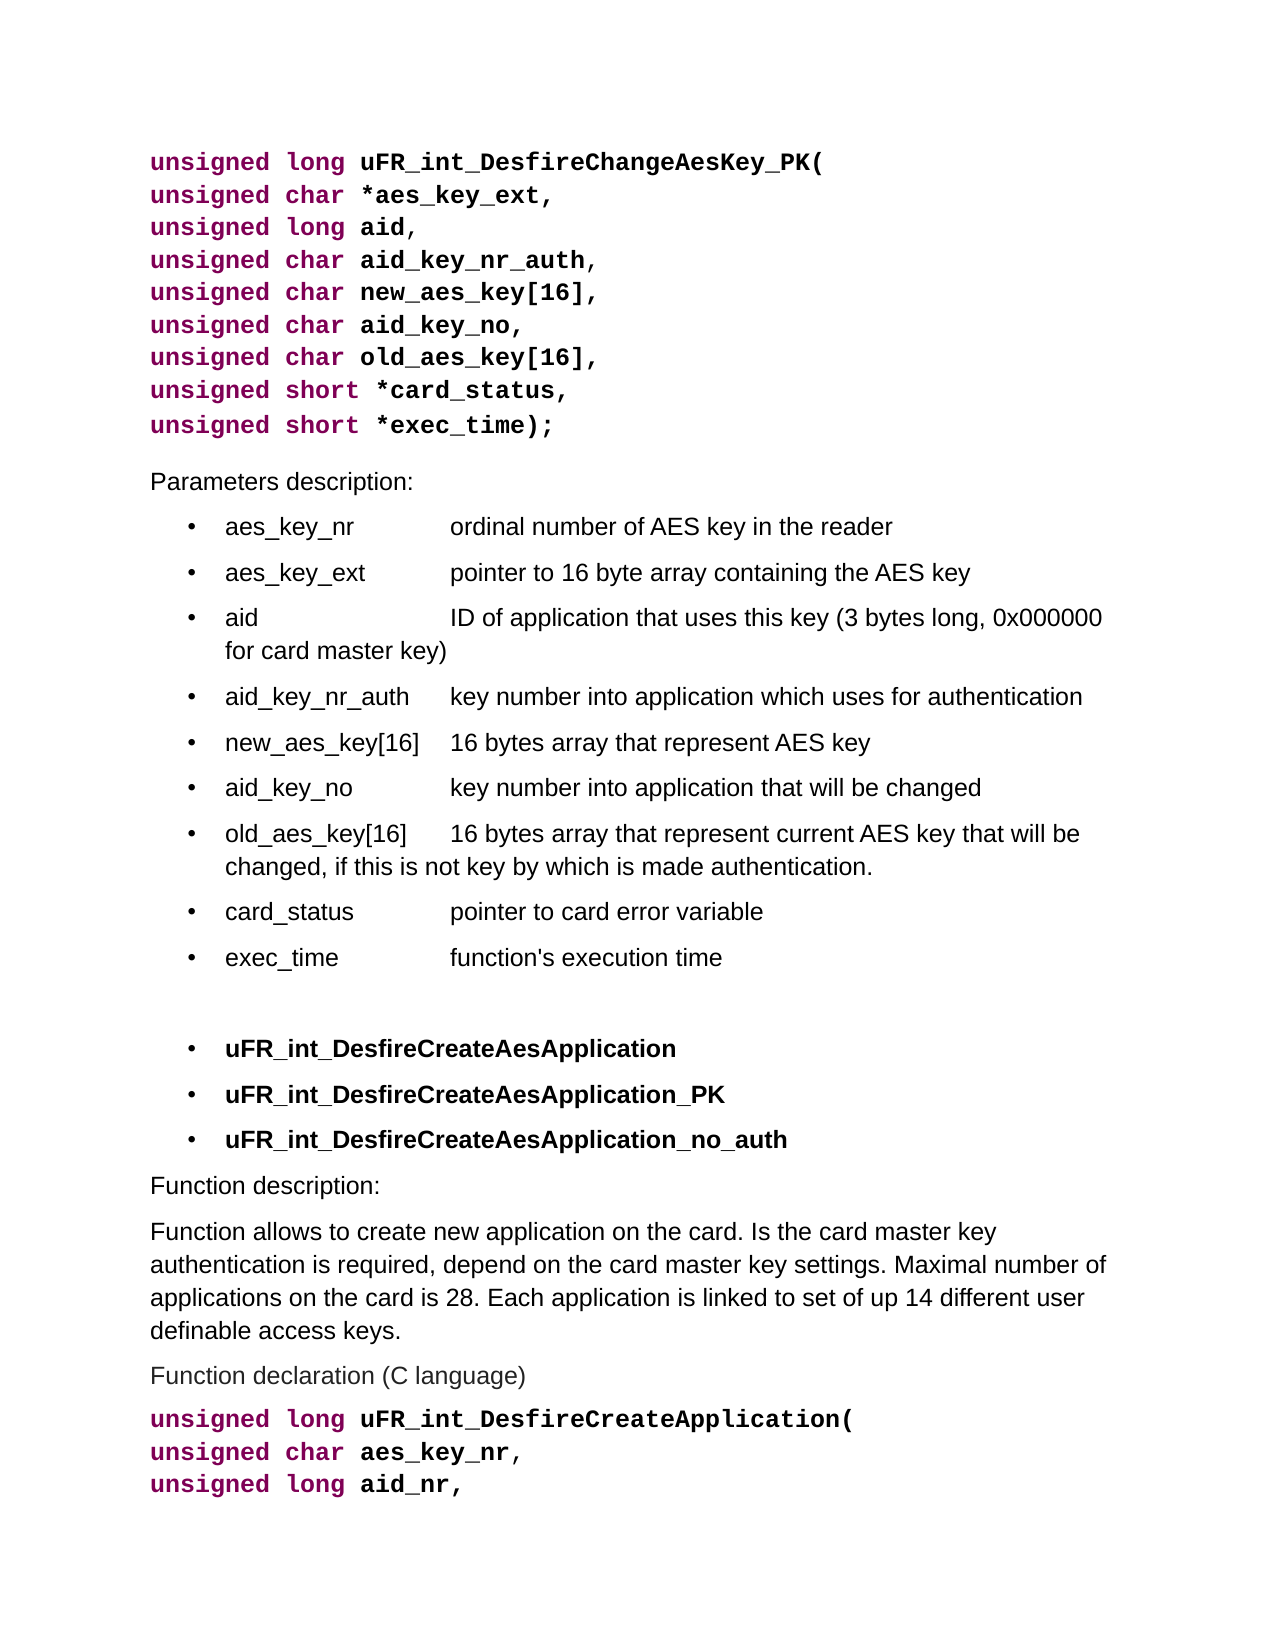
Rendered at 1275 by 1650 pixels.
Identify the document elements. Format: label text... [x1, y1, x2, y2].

text Parameters description: [150, 466, 1125, 495]
list card_status pointer to card error variable [187, 897, 1125, 926]
list new_aes_key[16] 16 bytes array that represent AES key [187, 727, 1125, 756]
list aid_key_no key number into application that will be changed [187, 773, 1125, 802]
list aid ID of application that uses this key (3 bytes long, 0x000000 for card master key) [187, 603, 1125, 665]
list uFR_int_DesfireCreateAesApplication_PK [187, 1080, 1125, 1109]
text unsigned long uFR_int_DesfireChangeAesKey_PK( unsigned char *aes_key_ext, unsigned long aid, unsigned char aid_key_nr_auth, unsigned char new_aes_key[16], unsigned char aid_key_no, unsigned char old_aes_key[16], unsigned short *card_status, unsigned short *exec_time); [150, 150, 1125, 441]
text unsigned long uFR_int_DesfireCreateApplication( unsigned char aes_key_nr, unsigned long aid_nr, [150, 1407, 1125, 1500]
list old_aes_key[16] 16 bytes array that represent current AES key that will be changed, if this is not key by which is made authentication. [187, 819, 1125, 881]
list exec_time function's execution time [187, 943, 1125, 972]
list aes_key_nr ordinal number of AES key in the reader [187, 512, 1125, 541]
text Function declaration (C language) [150, 1361, 1125, 1390]
list uFR_int_DesfireCreateAesApplication_no_auth [187, 1125, 1125, 1154]
text Function description: [150, 1171, 1125, 1200]
list uFR_int_DesfireCreateAesApplication [187, 1034, 1125, 1063]
list aid_key_nr_auth key number into application which uses for authentication [187, 682, 1125, 711]
text Function allows to create new application on the card. Is the card master key authentication is required, depend on the card master key settings. Maximal number of applications on the card is 28. Each application is linked to set of up 14 different user definable access keys. [150, 1217, 1125, 1344]
list aes_key_ext pointer to 16 byte array containing the AES key [187, 558, 1125, 586]
